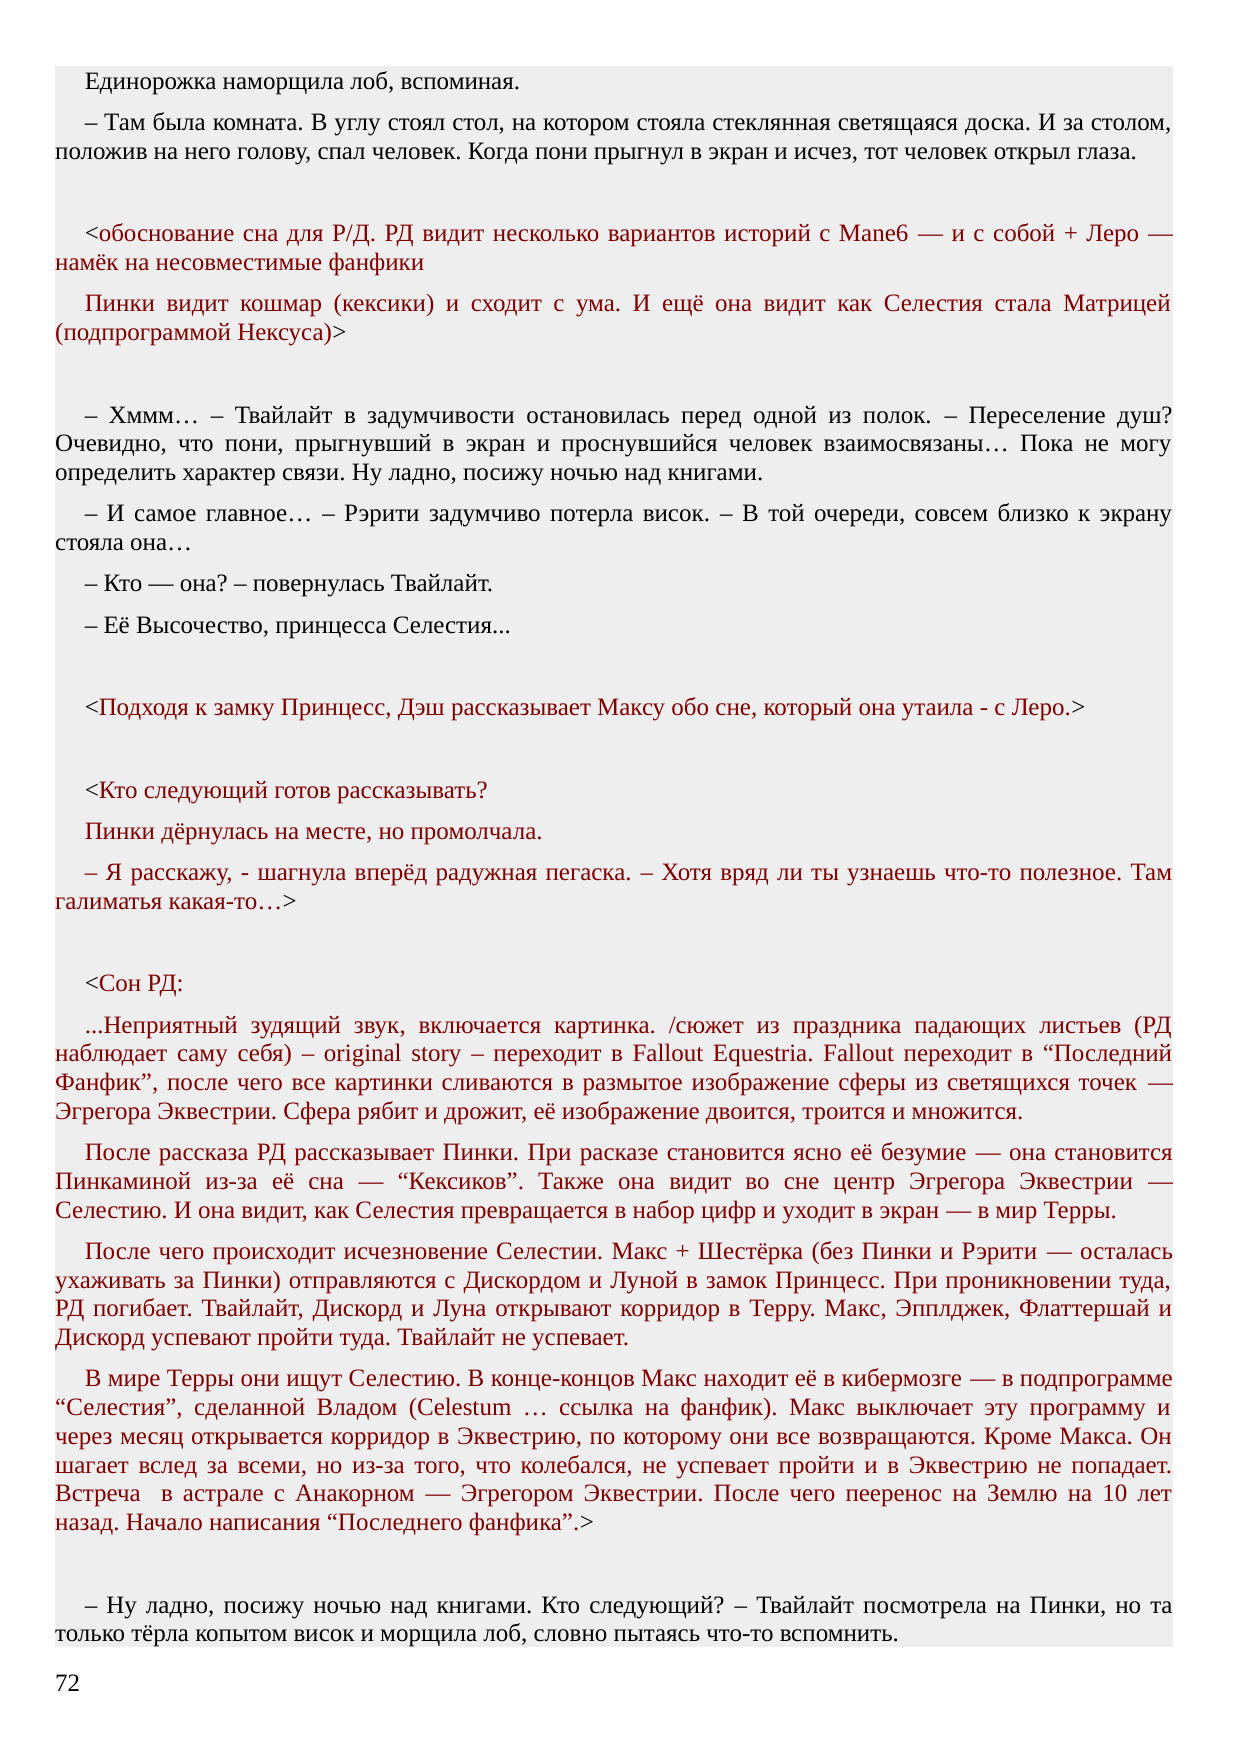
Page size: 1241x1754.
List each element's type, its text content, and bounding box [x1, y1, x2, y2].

text <Кто следующий готов рассказывать? [55, 775, 1173, 803]
text <обоснование сна для Р/Д. РД видит несколько вариантов историй с Mane6 — и с собой + Леро — намёк на несовместимые фанфики [55, 218, 1173, 276]
text ...Неприятный зудящий звук, включается картинка. /сюжет из праздника падающих листьев (РД наблюдает саму себя) – original story – переходит в Fallout Equestria. Fallout переходит в “Последний Фанфик”, после чего все картинки сливаются в размытое изображение сферы из светящихся точек — Эгрегора Эквестрии. Сфера рябит и дрожит, её изображение двоится, троится и множится. [55, 1010, 1173, 1125]
text – Там была комната. В углу стоял стол, на котором стояла стеклянная светящаяся доска. И за столом, положив на него голову, спал человек. Когда пони прыгнул в экран и исчез, тот человек открыл глаза. [55, 107, 1173, 165]
text После чего происходит исчезновение Селестии. Макс + Шестёрка (без Пинки и Рэрити — осталась ухаживать за Пинки) отправляются с Дискордом и Луной в замок Принцесс. При проникновении туда, РД погибает. Твайлайт, Дискорд и Луна открывают корридор в Терру. Макс, Эпплджек, Флаттершай и Дискорд успевают пройти туда. Твайлайт не успевает. [55, 1236, 1173, 1351]
text – Её Высочество, принцесса Селестия... [55, 610, 1173, 638]
text – Ну ладно, посижу ночью над книгами. Кто следующий? – Твайлайт посмотрела на Пинки, но та только тёрла копытом висок и морщила лоб, словно пытаясь что-то вспомнить. [55, 1590, 1173, 1647]
text – И самое главное… – Рэрити задумчиво потерла висок. – В той очереди, совсем близко к экрану стояла она… [55, 498, 1173, 556]
text <Сон РД: [55, 968, 1173, 997]
text Пинки дёрнулась на месте, но промолчала. [55, 816, 1173, 845]
text <Подходя к замку Принцесс, Дэш рассказывает Максу обо сне, который она утаила - с Леро.> [55, 692, 1173, 721]
text Пинки видит кошмар (кексики) и сходит с ума. И ещё она видит как Селестия стала Матрицей (подпрограммой Нексуса)> [55, 288, 1173, 346]
text После рассказа РД рассказывает Пинки. При расказе становится ясно её безумие — она становится Пинкаминой из-за её сна — “Кексиков”. Также она видит во сне центр Эгрегора Эквестрии — Селестию. И она видит, как Селестия превращается в набор цифр и уходит в экран — в мир Терры. [55, 1137, 1173, 1223]
text – Хммм… – Твайлайт в задумчивости остановилась перед одной из полок. – Переселение душ? Очевидно, что пони, прыгнувший в экран и проснувшийся человек взаимосвязаны… Пока не могу определить характер связи. Ну ладно, посижу ночью над книгами. [55, 400, 1173, 486]
text – Я расскажу, - шагнула вперёд радужная пегаска. – Хотя вряд ли ты узнаешь что-то полезное. Там галиматья какая-то…> [55, 857, 1173, 915]
text – Кто — она? – повернулась Твайлайт. [55, 568, 1173, 597]
text В мире Терры они ищут Селестию. В конце-концов Макс находит её в кибермозге — в подпрограмме “Селестия”, сделанной Владом (Celestum … ссылка на фанфик). Макс выключает эту программу и через месяц открывается корридор в Эквестрию, по которому они все возвращаются. Кроме Макса. Он шагает вслед за всеми, но из-за того, что колебался, не успевает пройти и в Эквестрию не попадает. Встреча в астрале с Анакорном — Эгрегором Эквестрии. После чего пееренос на Землю на 10 лет назад. Начало написания “Последнего фанфика”.> [55, 1363, 1173, 1536]
text Единорожка наморщила лоб, вспоминая. [55, 66, 1173, 95]
